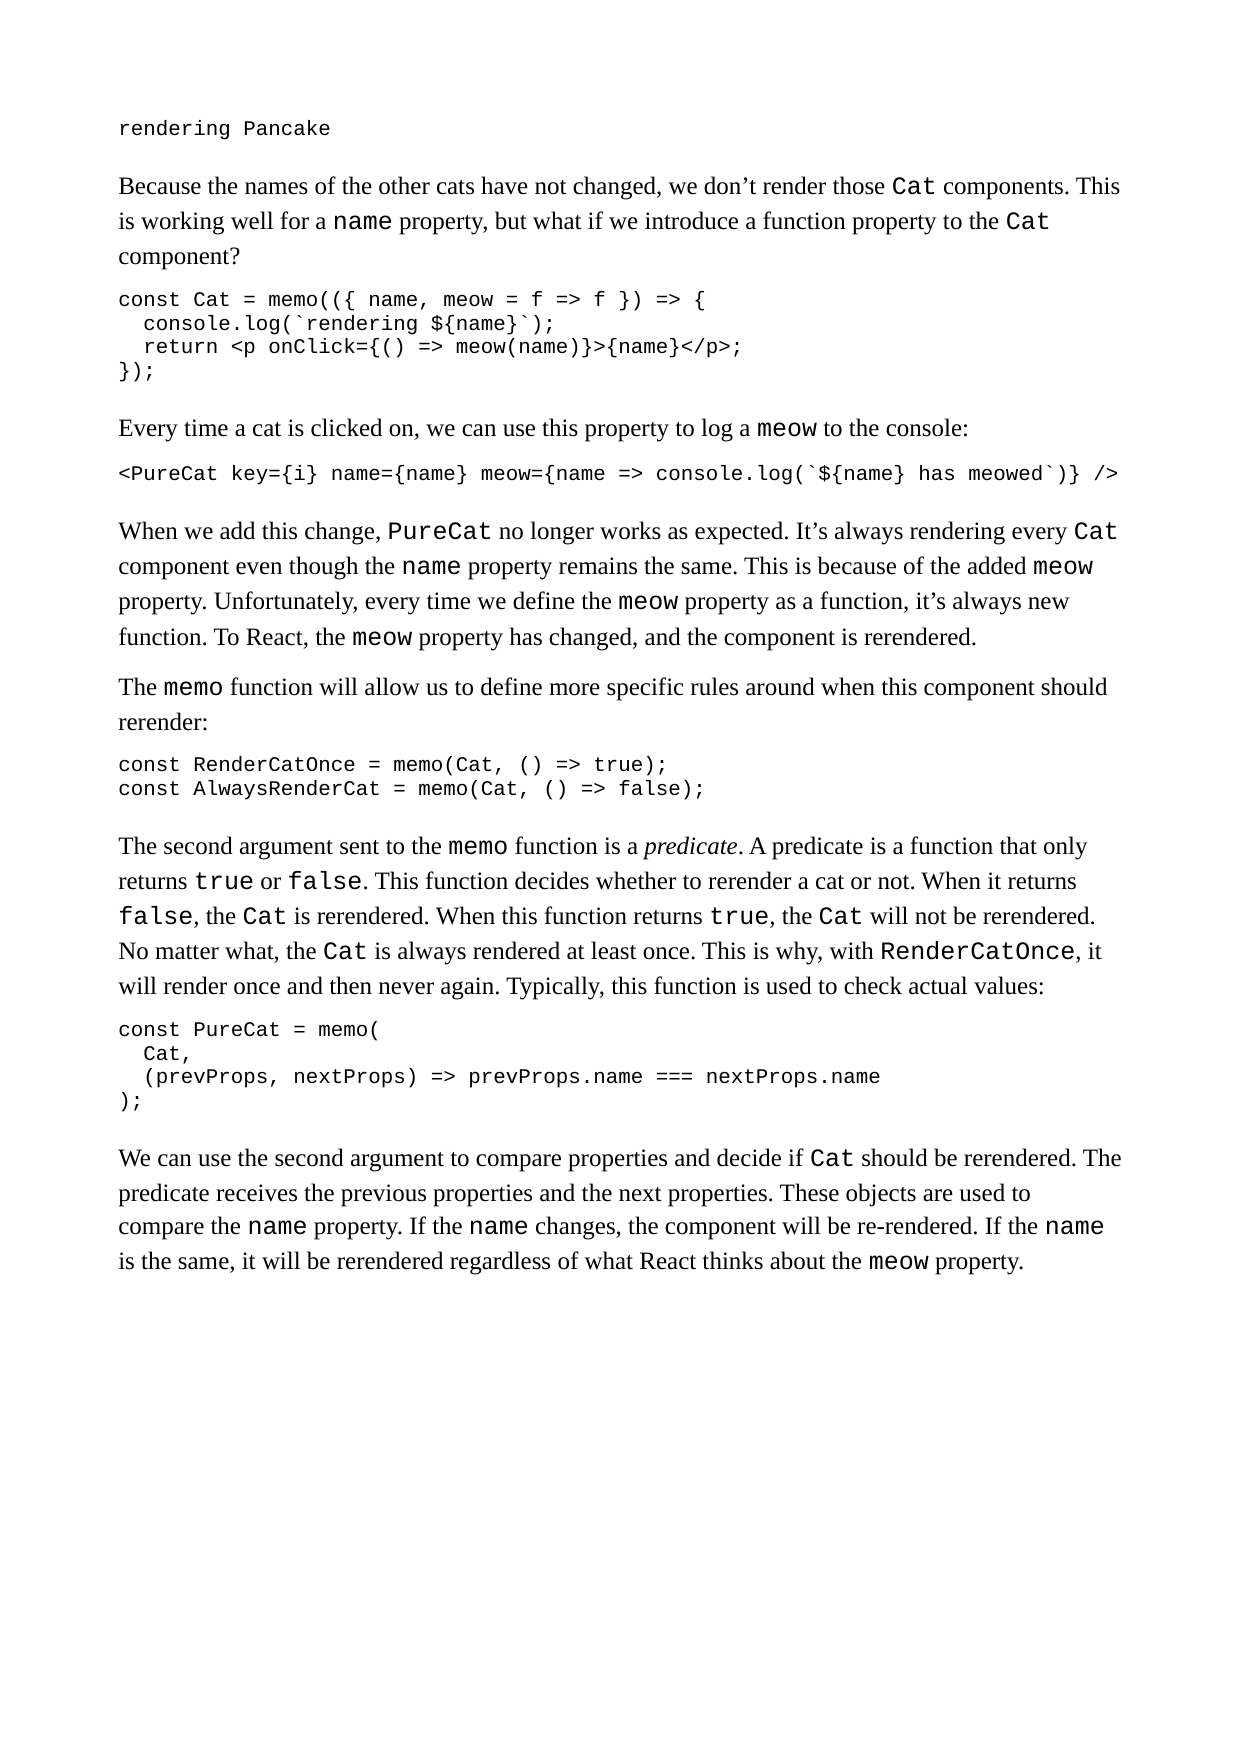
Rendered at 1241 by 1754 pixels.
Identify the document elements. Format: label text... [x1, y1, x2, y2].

text (prevProps, nextProps) => prevProps.name === nextProps.name [118, 1066, 1122, 1090]
text console.log(`rendering ${name}`); [118, 313, 1122, 336]
text <PureCat key={i} name={name} meow={name => console.log(`${name} has meowed`)} /> [118, 463, 1122, 487]
text return <p onClick={() => meow(name)}>{name}</p>; [118, 336, 1122, 360]
text rendering Pancake [118, 118, 1122, 142]
text }); [118, 360, 1122, 384]
text Cat, [118, 1043, 1122, 1066]
text Every time a cat is clicked on, we can use this property to log a meow to the console: [118, 413, 1122, 444]
text const PureCat = memo( [118, 1019, 1122, 1043]
text Because the names of the other cats have not changed, we don’t render those Cat components. This is working well for a name property, but what if we introduce a function property to the Cat component? [118, 171, 1122, 270]
text When we add this change, PureCat no longer works as expected. It’s always rendering every Cat component even though the name property remains the same. This is because of the added meow property. Unfortunately, every time we define the meow property as a function, it’s always new function. To React, the meow property has changed, and the component is rerendered. [118, 516, 1122, 652]
text The memo function will allow us to define more specific rules around when this component should rerender: [118, 672, 1122, 735]
text const AlwaysRenderCat = memo(Cat, () => false); [118, 778, 1122, 802]
text const Cat = memo(({ name, meow = f => f }) => { [118, 289, 1122, 313]
text ); [118, 1090, 1122, 1114]
text We can use the second argument to compare properties and decide if Cat should be rerendered. The predicate receives the previous properties and the next properties. These objects are used to compare the name property. If the name changes, the component will be re-rendered. If the name is the same, it will be rerendered regardless of what React thinks about the meow property. [118, 1143, 1122, 1277]
text const RenderCatOnce = memo(Cat, () => true); [118, 754, 1122, 778]
text The second argument sent to the memo function is a predicate. A predicate is a function that only returns true or false. This function decides whether to rerender a cat or not. When it returns false, the Cat is rerendered. When this function returns true, the Cat will not be rerendered. No matter what, the Cat is always rendered at least once. This is why, with RenderCatOnce, it will render once and then never again. Typically, this function is used to check actual values: [118, 831, 1122, 1000]
